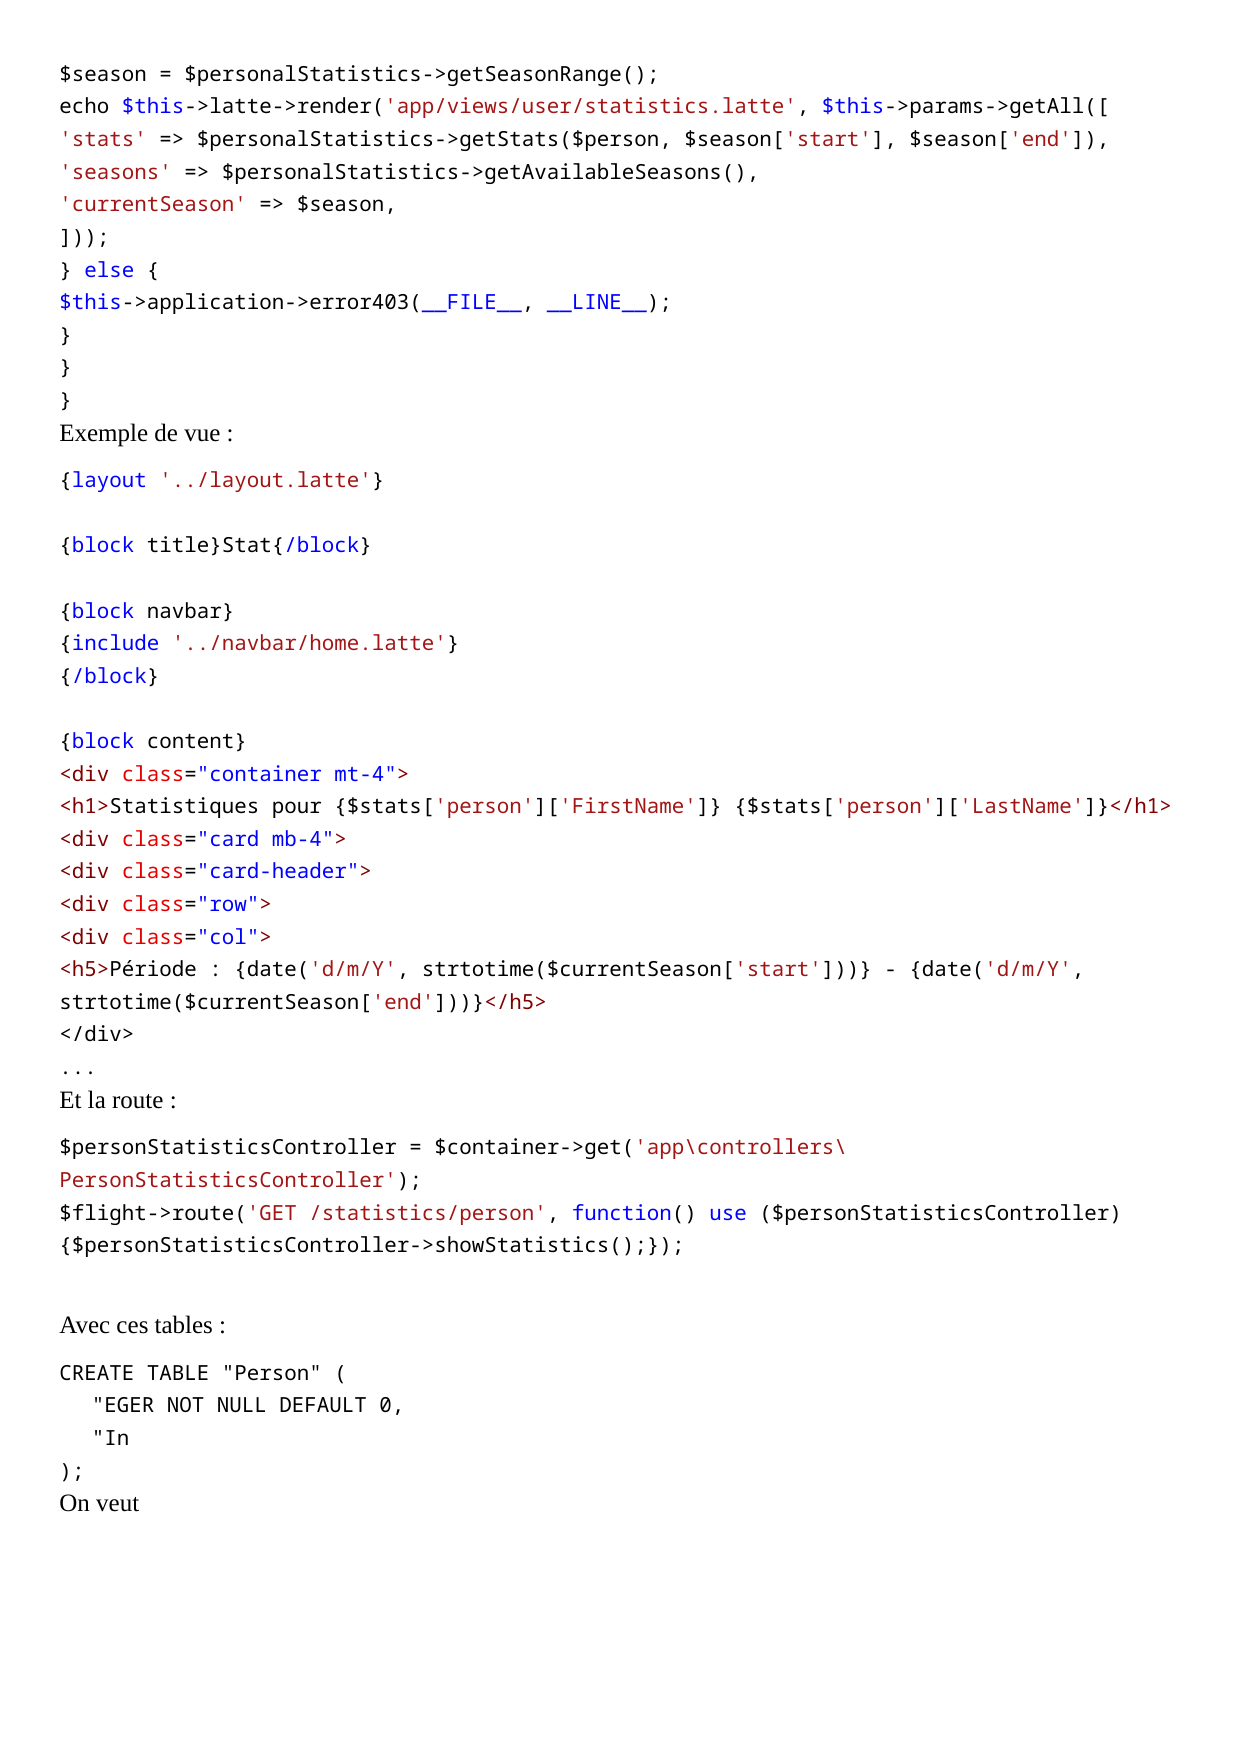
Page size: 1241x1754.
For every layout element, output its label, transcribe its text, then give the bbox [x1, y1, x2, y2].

text } else { [59, 255, 1181, 283]
text $this->application->error403(__FILE__, __LINE__); [59, 287, 1181, 316]
text $flight->route('GET /statistics/person', function() use ($personStatisticsController) {$personStatisticsController->showStatistics();}); [59, 1198, 1181, 1259]
text On veut [59, 1488, 1181, 1517]
text 'stats' => $personalStatistics->getStats($person, $season['start'], $season['end']), [59, 124, 1181, 153]
text } [59, 385, 1181, 413]
text CREATE TABLE "Person" ( [59, 1358, 1181, 1386]
text Et la route : [59, 1085, 1181, 1113]
text <h1>Statistiques pour {$stats['person']['FirstName']} {$stats['person']['LastName']}</h1> [59, 791, 1181, 820]
text 'currentSeason' => $season, [59, 189, 1181, 218]
text {block content} [59, 726, 1181, 754]
text {block title}Stat{/block} [59, 531, 1181, 559]
text {block navbar} [59, 596, 1181, 624]
text <div class="col"> [59, 922, 1181, 950]
text ); [59, 1456, 1181, 1484]
text <div class="row"> [59, 889, 1181, 918]
text <div class="card mb-4"> [59, 824, 1181, 852]
text ... [59, 1052, 1181, 1081]
text <div class="card-header"> [59, 857, 1181, 885]
text 'seasons' => $personalStatistics->getAvailableSeasons(), [59, 157, 1181, 185]
text echo $this->latte->render('app/views/user/statistics.latte', $this->params->getAll([ [59, 92, 1181, 120]
text <div class="container mt-4"> [59, 759, 1181, 787]
text Exemple de vue : [59, 418, 1181, 446]
text } [59, 352, 1181, 381]
text } [59, 320, 1181, 348]
text "In [59, 1423, 1181, 1452]
text ])); [59, 222, 1181, 251]
text Avec ces tables : [59, 1310, 1181, 1339]
text </div> [59, 1019, 1181, 1048]
text "EGER NOT NULL DEFAULT 0, [59, 1391, 1181, 1419]
text $personStatisticsController = $container->get('app\controllers\PersonStatisticsController'); [59, 1132, 1181, 1193]
text {layout '../layout.latte'} [59, 465, 1181, 494]
text <h5>Période : {date('d/m/Y', strtotime($currentSeason['start']))} - {date('d/m/Y', strtotime($currentSeason['end']))}</h5> [59, 954, 1181, 1015]
text {include '../navbar/home.latte'} [59, 628, 1181, 657]
text $season = $personalStatistics->getSeasonRange(); [59, 59, 1181, 87]
text {/block} [59, 661, 1181, 689]
